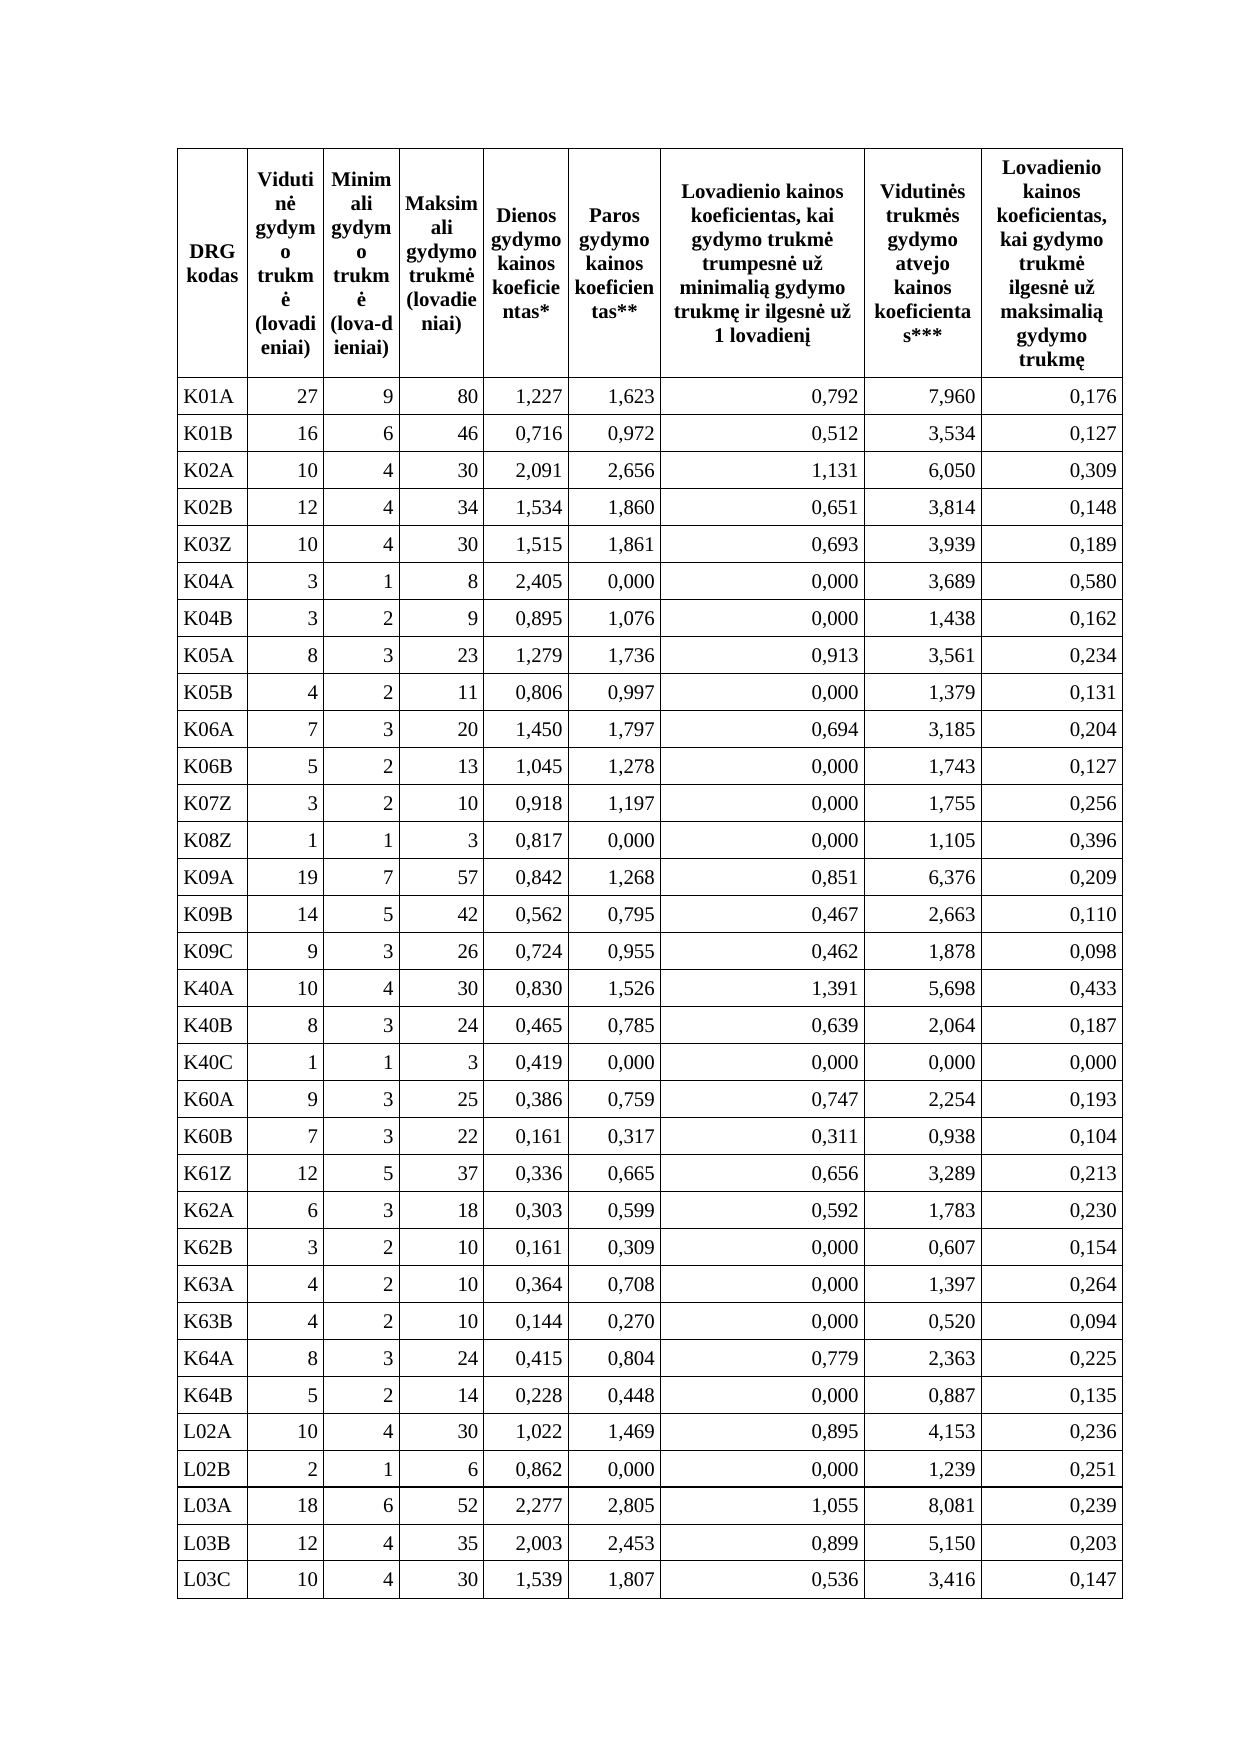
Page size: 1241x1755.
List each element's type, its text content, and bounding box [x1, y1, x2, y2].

table_cell 1,736 [569, 637, 660, 673]
table_cell K05A [178, 637, 247, 673]
table_cell 0,467 [661, 896, 864, 932]
table_cell K64A [178, 1340, 247, 1376]
table_cell 35 [400, 1525, 483, 1560]
table_cell 0,336 [484, 1155, 568, 1191]
table_cell 4 [324, 1525, 399, 1560]
table_cell L03A [178, 1488, 247, 1523]
table_cell 0,724 [484, 933, 568, 969]
table_cell 0,135 [982, 1377, 1122, 1412]
table_cell 0,000 [661, 822, 864, 858]
table_cell 1,860 [569, 489, 660, 525]
table_cell 0,580 [982, 563, 1122, 599]
table_cell 1 [324, 1451, 399, 1486]
table_cell 0,000 [661, 563, 864, 599]
table_cell 9 [248, 1081, 323, 1117]
table_cell 0,862 [484, 1451, 568, 1486]
table_cell 6 [324, 1488, 399, 1523]
table_cell 4 [324, 452, 399, 488]
table_cell 1,239 [865, 1451, 981, 1486]
table_cell 42 [400, 896, 483, 932]
table_cell 8 [400, 563, 483, 599]
table_cell 0,000 [661, 748, 864, 784]
table_cell 0,209 [982, 859, 1122, 895]
table_cell 18 [248, 1488, 323, 1523]
table_cell 0,465 [484, 1007, 568, 1043]
table_cell 0,792 [661, 378, 864, 414]
table_cell 0,656 [661, 1155, 864, 1191]
table_cell 0,536 [661, 1561, 864, 1597]
table_cell 0,938 [865, 1118, 981, 1154]
table_cell 1,045 [484, 748, 568, 784]
table_cell 1,743 [865, 748, 981, 784]
table_cell 3,289 [865, 1155, 981, 1191]
table_cell 7 [248, 711, 323, 747]
table_cell 1,534 [484, 489, 568, 525]
table_cell 0,000 [661, 1229, 864, 1264]
table_cell 0,303 [484, 1192, 568, 1228]
table_cell 0,462 [661, 933, 864, 969]
table_cell 0,639 [661, 1007, 864, 1043]
table_cell 2,805 [569, 1488, 660, 1523]
table_cell 0,842 [484, 859, 568, 895]
table_cell 10 [248, 1561, 323, 1597]
table_cell 19 [248, 859, 323, 895]
table_cell 22 [400, 1118, 483, 1154]
table_cell 0,236 [982, 1414, 1122, 1449]
table_cell 30 [400, 1561, 483, 1597]
table_cell 23 [400, 637, 483, 673]
table_cell 1,450 [484, 711, 568, 747]
table_cell 0,972 [569, 415, 660, 451]
table_cell K02A [178, 452, 247, 488]
table_cell 12 [248, 1155, 323, 1191]
table_cell 0,386 [484, 1081, 568, 1117]
table_cell 0,251 [982, 1451, 1122, 1486]
table_cell 2 [324, 674, 399, 710]
table_cell 3 [324, 711, 399, 747]
table_cell 1,268 [569, 859, 660, 895]
table_cell 8 [248, 1007, 323, 1043]
table_cell 0,000 [661, 1266, 864, 1302]
table_cell 2,277 [484, 1488, 568, 1523]
table_cell 0,512 [661, 415, 864, 451]
table_cell 0,225 [982, 1340, 1122, 1376]
table_cell K01A [178, 378, 247, 414]
table_cell 11 [400, 674, 483, 710]
table_cell K64B [178, 1377, 247, 1412]
table_cell 3 [400, 1044, 483, 1080]
table_cell 3,939 [865, 526, 981, 562]
table_cell 2,254 [865, 1081, 981, 1117]
table_cell 3 [324, 1340, 399, 1376]
table_cell 30 [400, 970, 483, 1006]
table_cell K40C [178, 1044, 247, 1080]
table_cell 0,213 [982, 1155, 1122, 1191]
table_cell 0,694 [661, 711, 864, 747]
table_cell 0,311 [661, 1118, 864, 1154]
table_cell 3 [248, 785, 323, 821]
table_cell K05B [178, 674, 247, 710]
table_cell 3,534 [865, 415, 981, 451]
table_cell 4 [248, 1303, 323, 1338]
table_cell 0,562 [484, 896, 568, 932]
table_cell 5 [248, 748, 323, 784]
table_cell K09C [178, 933, 247, 969]
table_cell 3,689 [865, 563, 981, 599]
table_cell 80 [400, 378, 483, 414]
table_cell 0,607 [865, 1229, 981, 1264]
table_cell 0,234 [982, 637, 1122, 673]
table_cell 1,022 [484, 1414, 568, 1449]
table_cell 1,526 [569, 970, 660, 1006]
table_cell 7,960 [865, 378, 981, 414]
table_cell 10 [400, 785, 483, 821]
table_cell 4 [324, 526, 399, 562]
table_cell 2,091 [484, 452, 568, 488]
table_cell 0,000 [569, 1044, 660, 1080]
table_cell K60B [178, 1118, 247, 1154]
table_cell 1 [324, 563, 399, 599]
table_cell 1,076 [569, 600, 660, 636]
table_cell 3,561 [865, 637, 981, 673]
table_cell 46 [400, 415, 483, 451]
table_header Lovadienio kainos koeficientas, kai gydymo trukmė ilgesnė už maksimalią gydymo trukmę [982, 149, 1122, 377]
table_cell 0,000 [661, 785, 864, 821]
table_cell 10 [248, 1414, 323, 1449]
table_cell 0,895 [661, 1414, 864, 1449]
table_cell 3,416 [865, 1561, 981, 1597]
table_cell 2 [324, 1266, 399, 1302]
table_cell 1,623 [569, 378, 660, 414]
table_cell L02B [178, 1451, 247, 1486]
table_cell 0,785 [569, 1007, 660, 1043]
table_cell 1,055 [661, 1488, 864, 1523]
table_cell 1,539 [484, 1561, 568, 1597]
table_cell 10 [248, 970, 323, 1006]
table_cell K61Z [178, 1155, 247, 1191]
table_cell 37 [400, 1155, 483, 1191]
table_cell 0,665 [569, 1155, 660, 1191]
table_cell 1,227 [484, 378, 568, 414]
table_cell 0,000 [661, 1303, 864, 1338]
table_cell 0,193 [982, 1081, 1122, 1117]
table_cell 0,000 [865, 1044, 981, 1080]
table_cell 3,185 [865, 711, 981, 747]
table_cell 0,127 [982, 748, 1122, 784]
table_cell 0,098 [982, 933, 1122, 969]
table_cell 0,693 [661, 526, 864, 562]
table_cell 2 [324, 785, 399, 821]
table_cell 5 [248, 1377, 323, 1412]
table_cell K06A [178, 711, 247, 747]
table_header Lovadienio kainos koeficientas, kai gydymo trukmė trumpesnė už minimalią gydymo trukmę ir ilgesnė už 1 lovadienį [661, 149, 864, 377]
table_cell 0,189 [982, 526, 1122, 562]
table_cell 34 [400, 489, 483, 525]
table_cell 0,161 [484, 1229, 568, 1264]
table_cell 0,887 [865, 1377, 981, 1412]
table_cell 1,469 [569, 1414, 660, 1449]
table_cell 0,817 [484, 822, 568, 858]
table_cell 5 [324, 1155, 399, 1191]
table_cell K04B [178, 600, 247, 636]
table_cell 0,651 [661, 489, 864, 525]
table_cell 0,419 [484, 1044, 568, 1080]
table_cell 0,000 [661, 674, 864, 710]
table_cell 9 [400, 600, 483, 636]
table_cell 9 [248, 933, 323, 969]
table_cell 2 [324, 1377, 399, 1412]
table_cell 6,050 [865, 452, 981, 488]
table_cell 0,162 [982, 600, 1122, 636]
table_cell 6 [324, 415, 399, 451]
table_cell 4 [324, 1414, 399, 1449]
table_cell 0,148 [982, 489, 1122, 525]
table_cell 0,448 [569, 1377, 660, 1412]
table_header Vidutinė gydymo trukmė (lovadieniai) [248, 149, 323, 377]
table_cell 0,309 [569, 1229, 660, 1264]
table_cell 0,176 [982, 378, 1122, 414]
table_cell 3 [248, 600, 323, 636]
table_header DRG kodas [178, 149, 247, 377]
table_cell 57 [400, 859, 483, 895]
table_cell 0,144 [484, 1303, 568, 1338]
table_cell 52 [400, 1488, 483, 1523]
table_cell 14 [248, 896, 323, 932]
table_cell 0,913 [661, 637, 864, 673]
table_cell 0,918 [484, 785, 568, 821]
table_cell 30 [400, 452, 483, 488]
table_cell 2 [324, 1229, 399, 1264]
table_cell 2,656 [569, 452, 660, 488]
table_cell 0,203 [982, 1525, 1122, 1560]
table_cell 3 [324, 637, 399, 673]
table_header Dienos gydymo kainos koeficientas* [484, 149, 568, 377]
table_cell 26 [400, 933, 483, 969]
table_cell 0,415 [484, 1340, 568, 1376]
table_cell 10 [400, 1266, 483, 1302]
table_cell 24 [400, 1007, 483, 1043]
table_cell 0,779 [661, 1340, 864, 1376]
table_cell L03B [178, 1525, 247, 1560]
table_header Maksimali gydymo trukmė (lovadieniai) [400, 149, 483, 377]
table_cell 0,000 [661, 1451, 864, 1486]
table_cell 3 [324, 1007, 399, 1043]
table_cell 0,804 [569, 1340, 660, 1376]
table_cell 7 [248, 1118, 323, 1154]
table_cell 30 [400, 526, 483, 562]
table_cell K07Z [178, 785, 247, 821]
table_cell 1,755 [865, 785, 981, 821]
table_cell 8 [248, 637, 323, 673]
table_cell 1,105 [865, 822, 981, 858]
table_cell 3 [324, 1118, 399, 1154]
table_cell 4 [324, 970, 399, 1006]
table_cell 0,747 [661, 1081, 864, 1117]
table_cell 2 [324, 1303, 399, 1338]
table_cell 0,955 [569, 933, 660, 969]
table_cell 6 [248, 1192, 323, 1228]
table_cell L02A [178, 1414, 247, 1449]
table_cell 0,592 [661, 1192, 864, 1228]
table_cell 12 [248, 489, 323, 525]
table_cell 24 [400, 1340, 483, 1376]
table_cell 0,795 [569, 896, 660, 932]
table_cell 0,000 [661, 1377, 864, 1412]
table_cell K01B [178, 415, 247, 451]
table_cell 0,830 [484, 970, 568, 1006]
table_cell K09B [178, 896, 247, 932]
table_cell 0,110 [982, 896, 1122, 932]
table_cell 0,104 [982, 1118, 1122, 1154]
table_cell 9 [324, 378, 399, 414]
table_cell 10 [400, 1303, 483, 1338]
table_cell 10 [400, 1229, 483, 1264]
table_cell 2,663 [865, 896, 981, 932]
table_cell 0,759 [569, 1081, 660, 1117]
table_cell 0,520 [865, 1303, 981, 1338]
table_cell 10 [248, 452, 323, 488]
table_cell 1,379 [865, 674, 981, 710]
table_cell 2,003 [484, 1525, 568, 1560]
table_cell 3 [324, 1192, 399, 1228]
table_cell 0,599 [569, 1192, 660, 1228]
table_cell 0,187 [982, 1007, 1122, 1043]
table_header Minimali gydymo trukmė (lova‑dieniai) [324, 149, 399, 377]
table_cell 2 [248, 1451, 323, 1486]
table_cell 1,131 [661, 452, 864, 488]
table_cell 1,197 [569, 785, 660, 821]
table_cell 12 [248, 1525, 323, 1560]
table_cell K02B [178, 489, 247, 525]
table_cell 2,064 [865, 1007, 981, 1043]
table_cell 0,806 [484, 674, 568, 710]
table_cell 3 [324, 1081, 399, 1117]
table_cell 0,000 [661, 1044, 864, 1080]
table_cell 0,851 [661, 859, 864, 895]
table_cell 0,161 [484, 1118, 568, 1154]
table_cell 0,997 [569, 674, 660, 710]
table_cell 1 [324, 1044, 399, 1080]
table_cell K03Z [178, 526, 247, 562]
table_cell 1,878 [865, 933, 981, 969]
table_cell 5,698 [865, 970, 981, 1006]
table_cell K40A [178, 970, 247, 1006]
table_cell K09A [178, 859, 247, 895]
table_cell 1 [324, 822, 399, 858]
table_header Paros gydymo kainos koeficientas** [569, 149, 660, 377]
table_cell 0,204 [982, 711, 1122, 747]
table_cell 0,895 [484, 600, 568, 636]
table_cell 0,264 [982, 1266, 1122, 1302]
table_header Vidutinės trukmės gydymo atvejo kainos koeficientas*** [865, 149, 981, 377]
table_cell 0,708 [569, 1266, 660, 1302]
table_cell K62B [178, 1229, 247, 1264]
table_cell 3 [324, 933, 399, 969]
table_cell 4 [324, 1561, 399, 1597]
table_cell 0,000 [569, 822, 660, 858]
table_cell 1 [248, 822, 323, 858]
table_cell 0,364 [484, 1266, 568, 1302]
table_cell 0,716 [484, 415, 568, 451]
table_cell 4 [248, 1266, 323, 1302]
table_cell K62A [178, 1192, 247, 1228]
table_cell 30 [400, 1414, 483, 1449]
table_cell 1,279 [484, 637, 568, 673]
table_cell 1,807 [569, 1561, 660, 1597]
table_cell 3 [248, 1229, 323, 1264]
table_cell 1,861 [569, 526, 660, 562]
table_cell 13 [400, 748, 483, 784]
table_cell 1,278 [569, 748, 660, 784]
table_cell 0,131 [982, 674, 1122, 710]
table_cell 0,433 [982, 970, 1122, 1006]
table_cell 1,515 [484, 526, 568, 562]
table_cell 14 [400, 1377, 483, 1412]
table_cell 1 [248, 1044, 323, 1080]
table_cell K08Z [178, 822, 247, 858]
table_cell 1,797 [569, 711, 660, 747]
table_cell 0,899 [661, 1525, 864, 1560]
table_cell 5 [324, 896, 399, 932]
table_cell 4 [248, 674, 323, 710]
table_cell 0,317 [569, 1118, 660, 1154]
table_cell 6 [400, 1451, 483, 1486]
table_cell 25 [400, 1081, 483, 1117]
table_cell 3,814 [865, 489, 981, 525]
table_cell 0,396 [982, 822, 1122, 858]
table_cell 0,228 [484, 1377, 568, 1412]
table_cell 0,000 [569, 563, 660, 599]
table_cell 6,376 [865, 859, 981, 895]
table_cell 1,397 [865, 1266, 981, 1302]
table_cell 0,127 [982, 415, 1122, 451]
table_cell K06B [178, 748, 247, 784]
table_cell 0,147 [982, 1561, 1122, 1597]
table_cell 2 [324, 600, 399, 636]
table_cell L03C [178, 1561, 247, 1597]
table_cell 4,153 [865, 1414, 981, 1449]
table_cell 3 [248, 563, 323, 599]
table_cell 3 [400, 822, 483, 858]
table_cell 5,150 [865, 1525, 981, 1560]
table_cell 2 [324, 748, 399, 784]
table_cell 1,783 [865, 1192, 981, 1228]
table_cell 0,239 [982, 1488, 1122, 1523]
table_cell 7 [324, 859, 399, 895]
table_cell K63A [178, 1266, 247, 1302]
table_cell 16 [248, 415, 323, 451]
table_cell 0,309 [982, 452, 1122, 488]
table_cell 8,081 [865, 1488, 981, 1523]
table_cell K40B [178, 1007, 247, 1043]
table_cell 2,453 [569, 1525, 660, 1560]
table_cell 0,000 [569, 1451, 660, 1486]
table_cell 10 [248, 526, 323, 562]
table_cell 0,000 [661, 600, 864, 636]
table_cell 4 [324, 489, 399, 525]
table_cell 27 [248, 378, 323, 414]
table_cell 0,270 [569, 1303, 660, 1338]
table_cell 0,154 [982, 1229, 1122, 1264]
table_cell 0,230 [982, 1192, 1122, 1228]
table_cell 18 [400, 1192, 483, 1228]
table_cell 2,363 [865, 1340, 981, 1376]
table_cell 8 [248, 1340, 323, 1376]
table_cell 1,391 [661, 970, 864, 1006]
table_cell 2,405 [484, 563, 568, 599]
table_cell K60A [178, 1081, 247, 1117]
table_cell K04A [178, 563, 247, 599]
table_cell 1,438 [865, 600, 981, 636]
table_cell 0,094 [982, 1303, 1122, 1338]
table_cell K63B [178, 1303, 247, 1338]
table_cell 0,000 [982, 1044, 1122, 1080]
table_cell 20 [400, 711, 483, 747]
table_cell 0,256 [982, 785, 1122, 821]
